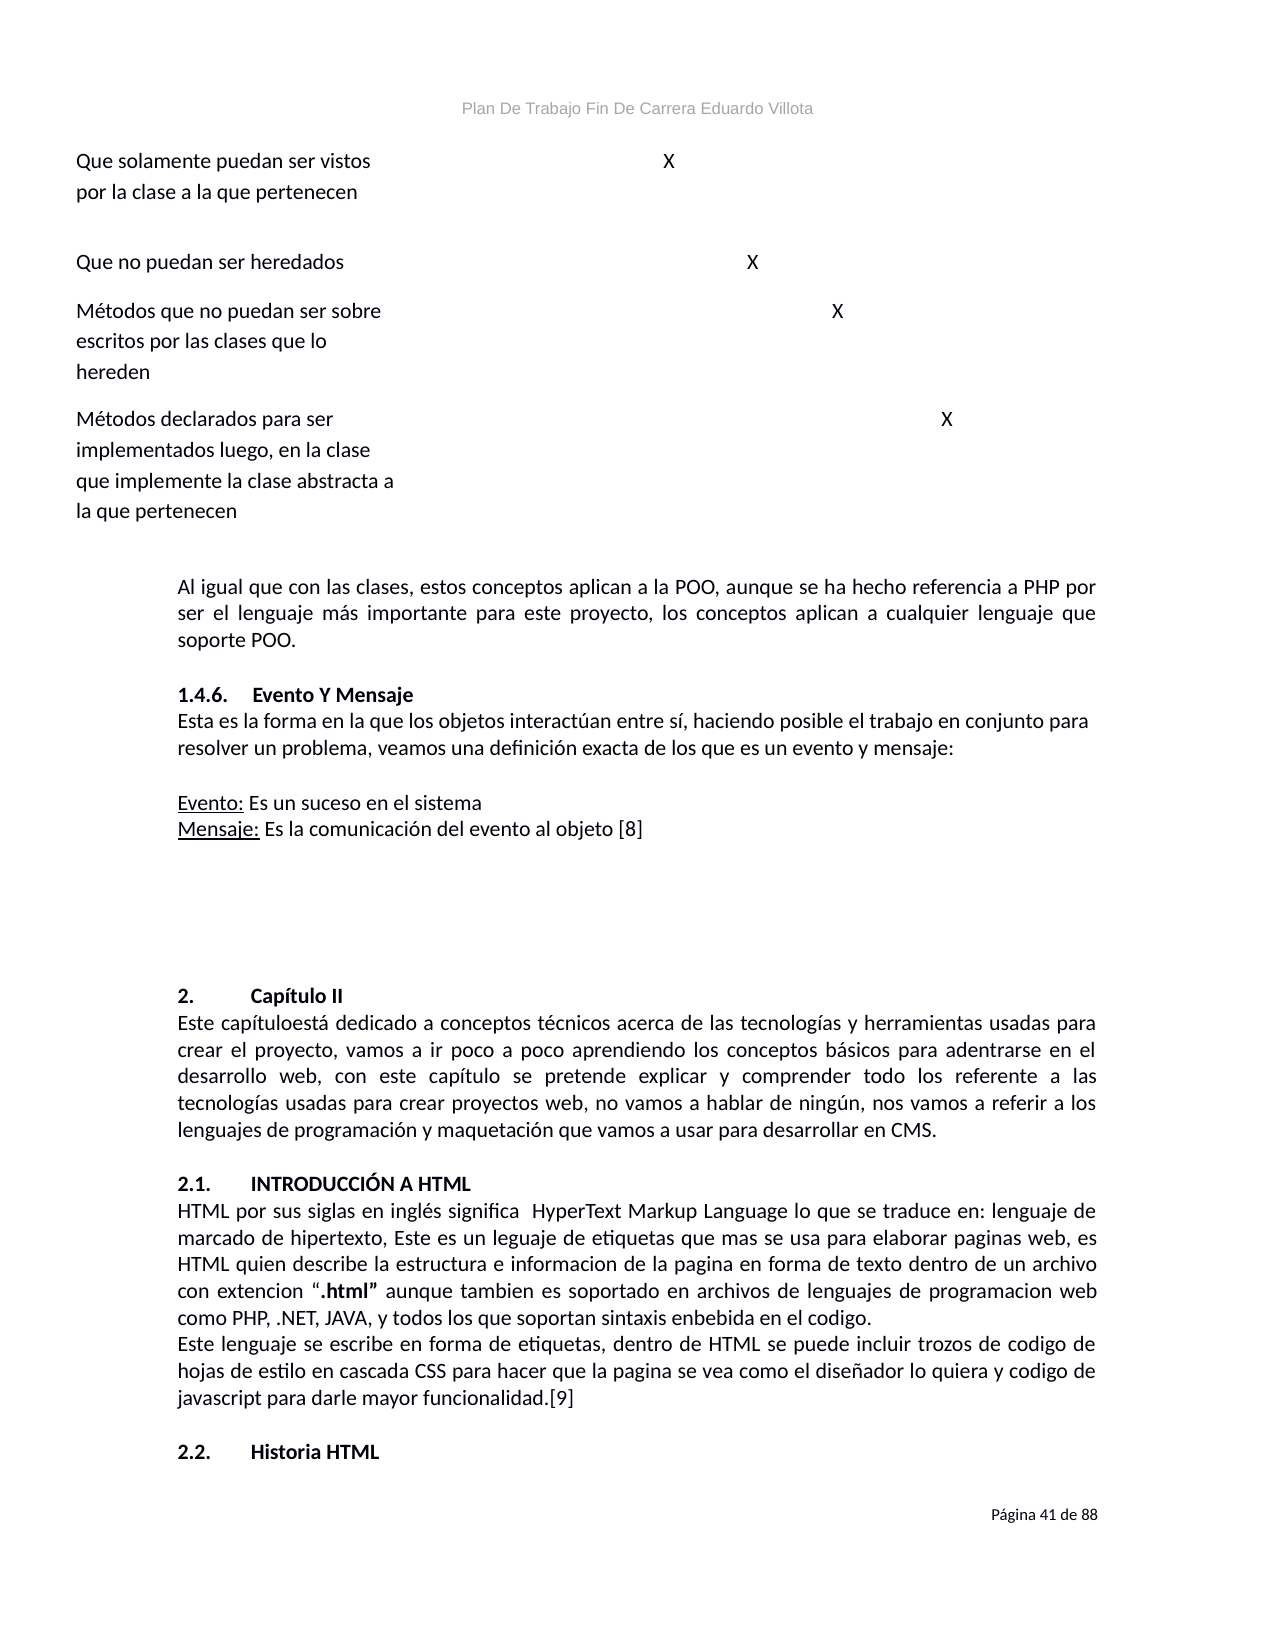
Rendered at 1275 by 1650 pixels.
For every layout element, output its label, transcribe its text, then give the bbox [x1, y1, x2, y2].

text Esta es la forma en la que los objetos interactúan entre sí, haciendo posible el trabajo en conjunto para resolver un problema, veamos una definición exacta de los que es un evento y mensaje: [177, 708, 1098, 761]
table_cell Métodos que no puedan ser sobre escritos por las clases que lo hereden [65, 297, 413, 406]
table_cell [716, 297, 789, 406]
table_cell [621, 297, 716, 406]
text Este lenguaje se escribe en forma de etiquetas, dentro de HTML se puede incluir trozos de codigo de hojas de estilo en cascada CSS para hacer que la pagina se vea como el diseñador lo quiera y codigo de javascript para darle mayor funcionalidad.[9] [177, 1330, 1098, 1410]
table_cell [506, 406, 621, 545]
table_cell [506, 297, 621, 406]
table_cell [414, 297, 506, 406]
table_cell [506, 148, 621, 248]
table_cell [886, 297, 1007, 406]
table_cell [789, 148, 886, 248]
table_cell [414, 248, 506, 297]
table_cell X [789, 297, 886, 406]
table_cell Que no puedan ser heredados [65, 248, 413, 297]
list Historia HTML [177, 1438, 1098, 1465]
text Mensaje: Es la comunicación del evento al objeto [8] [177, 816, 1098, 842]
table_cell [789, 248, 886, 297]
table_cell [716, 406, 789, 545]
table_cell [716, 148, 789, 248]
list INTRODUCCIÓN A HTML [177, 1170, 1098, 1197]
text Este capítuloestá dedicado a conceptos técnicos acerca de las tecnologías y herramientas usadas para crear el proyecto, vamos a ir poco a poco aprendiendo los conceptos básicos para adentrarse en el desarrollo web, con este capítulo se pretende explicar y comprender todo los referente a las tecnologías usadas para crear proyectos web, no vamos a hablar de ningún, nos vamos a referir a los lenguajes de programación y maquetación que vamos a usar para desarrollar en CMS. [177, 1009, 1098, 1142]
table_cell [414, 406, 506, 545]
text 1.4.6. Evento Y Mensaje [177, 681, 1098, 708]
text Evento: Es un suceso en el sistema [177, 789, 1098, 816]
table_cell Que solamente puedan ser vistos por la clase a la que pertenecen [65, 148, 413, 248]
list Capítulo II [177, 982, 1098, 1009]
text Al igual que con las clases, estos conceptos aplican a la POO, aunque se ha hecho referencia a PHP por ser el lenguaje más importante para este proyecto, los conceptos aplican a cualquier lenguaje que soporte POO. [177, 573, 1098, 653]
table_cell X [621, 148, 716, 248]
table_cell Métodos declarados para ser implementados luego, en la clase que implemente la clase abstracta a la que pertenecen [65, 406, 413, 545]
table_cell [621, 406, 716, 545]
table_cell [789, 406, 886, 545]
table_cell [506, 248, 621, 297]
text HTML por sus siglas en inglés significa HyperText Markup Language lo que se traduce en: lenguaje de marcado de hipertexto, Este es un leguaje de etiquetas que mas se usa para elaborar paginas web, es HTML quien describe la estructura e informacion de la pagina en forma de texto dentro de un archivo con extencion “.html” aunque tambien es soportado en archivos de lenguajes de programacion web como PHP, .NET, JAVA, y todos los que soportan sintaxis enbebida en el codigo. [177, 1197, 1098, 1330]
table_cell [414, 148, 506, 248]
table_cell [621, 248, 716, 297]
table_cell X [886, 406, 1007, 545]
table_cell [886, 148, 1007, 248]
table_cell [886, 248, 1007, 297]
table_cell X [716, 248, 789, 297]
